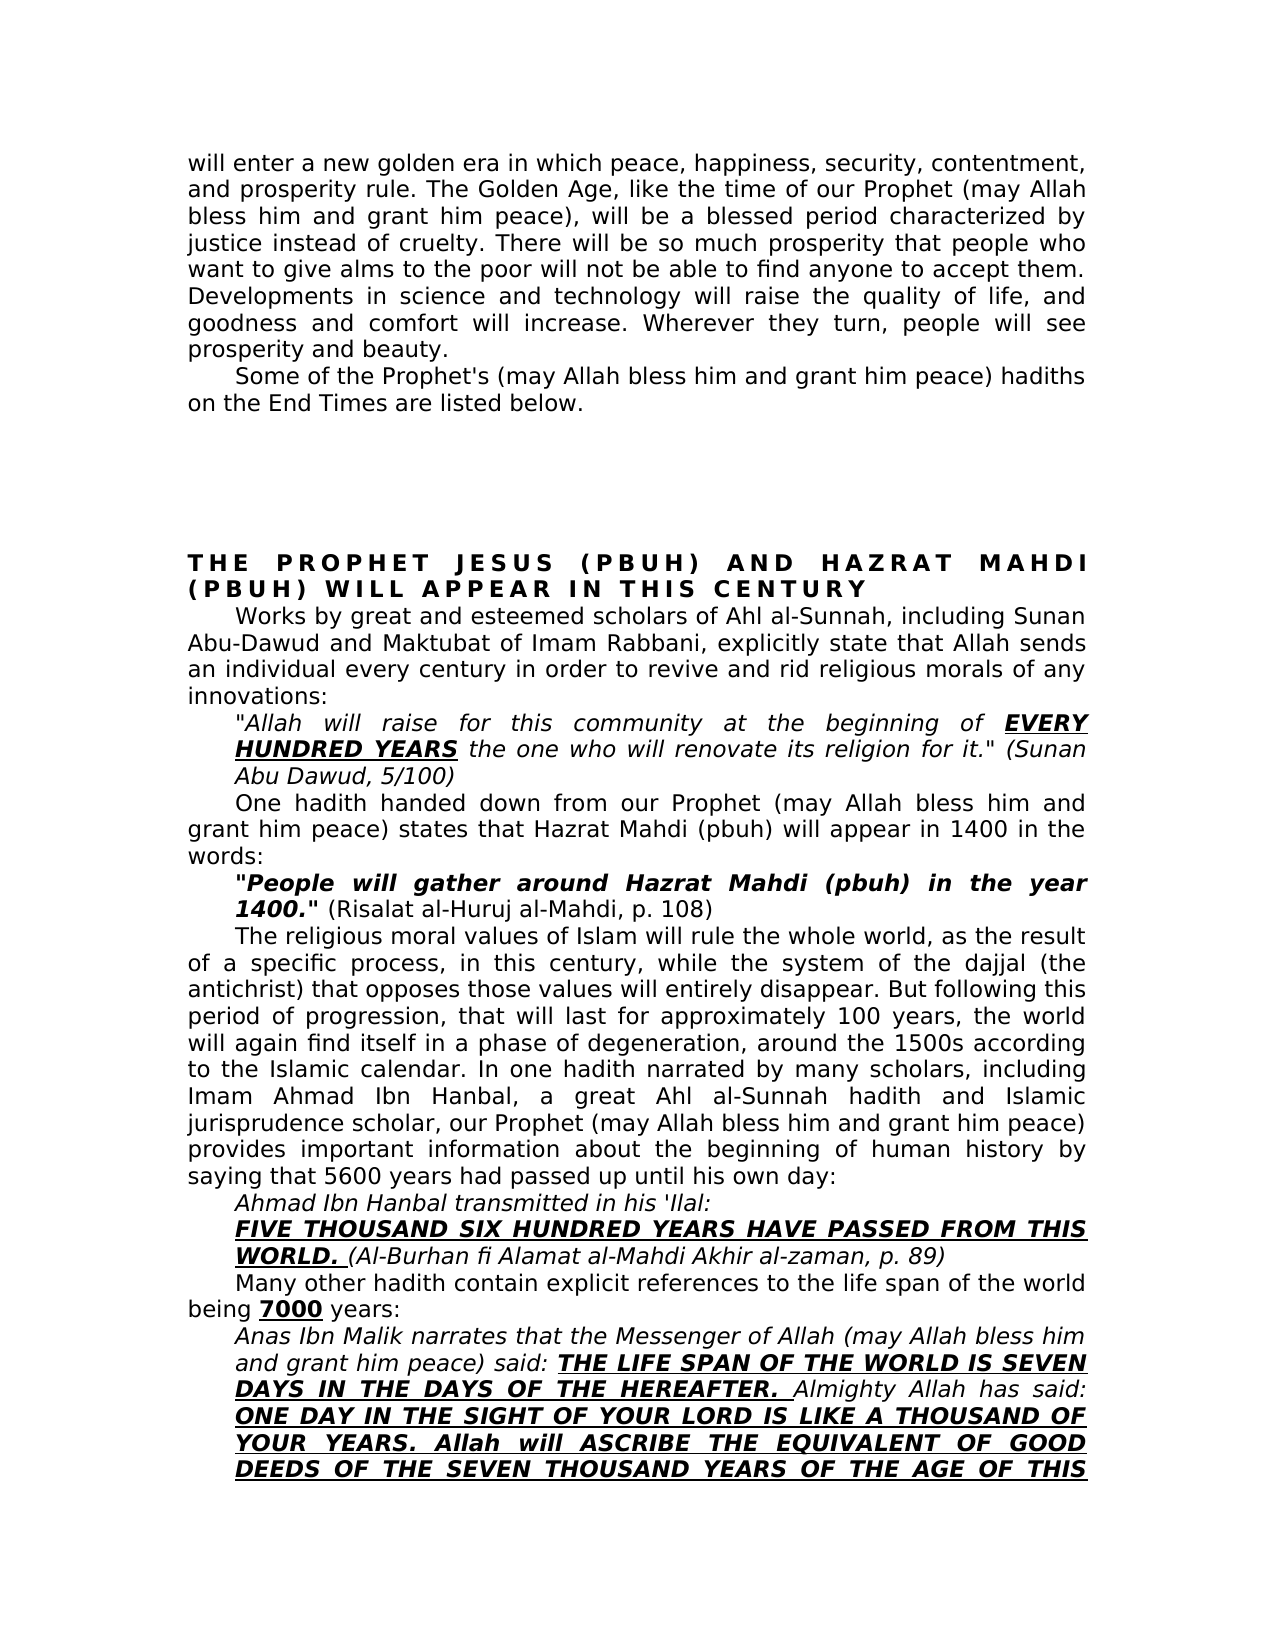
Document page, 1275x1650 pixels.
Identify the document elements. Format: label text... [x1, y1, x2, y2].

text FIVE THOUSAND SIX HUNDRED YEARS HAVE PASSED FROM THIS [235, 1217, 1087, 1239]
text "Allah will raise for this community at the beginning of EVERY HUNDRED YEARS the one who will renovate its religion for it." (Sunan Abu Dawud, 5/100) [235, 710, 1087, 790]
text One hadith handed down from our Prophet (may Allah bless him and grant him peace) states that Hazrat Mahdi (pbuh) will appear in 1400 in the words: [187, 790, 1087, 870]
text DEEDS OF THE SEVEN THOUSAND YEARS OF THE AGE OF THIS [235, 1454, 1087, 1479]
text The religious moral values of Islam will rule the whole world, as the result of a specific process, in this century, while the system of the dajjal (the antichrist) that opposes those values will entirely disappear. But following this period of progression, that will last for approximately 100 years, the world will again find itself in a phase of degeneration, around the 1500s according to the Islamic calendar. In one hadith narrated by many scholars, including Imam Ahmad Ibn Hanbal, a great Ahl al-Sunnah hadith and Islamic jurisprudence scholar, our Prophet (may Allah bless him and grant him peace) provides important information about the beginning of human history by saying that 5600 years had passed up until his own day: [187, 923, 1087, 1190]
text WORLD. (Al-Burhan fi Alamat al-Mahdi Akhir al-zaman, p. 89) [235, 1241, 1087, 1270]
text THE PROPHET JESUS (PBUH) AND HAZRAT MAHDI (PBUH) WILL APPEAR IN THIS CENTURY [187, 550, 1087, 603]
text Many other hadith contain explicit references to the life span of the world being 7000 years: [187, 1270, 1087, 1323]
text Works by great and esteemed scholars of Ahl al-Sunnah, including Sunan Abu-Dawud and Maktubat of Imam Rabbani, explicitly state that Allah sends an individual every century in order to revive and rid religious morals of any innovations: [187, 603, 1087, 710]
text YOUR YEARS. Allah will ASCRIBE THE EQUIVALENT OF GOOD [235, 1428, 1087, 1453]
text "People will gather around Hazrat Mahdi (pbuh) in the year 1400." (Risalat al-Huruj al-Mahdi, p. 108) [235, 870, 1087, 923]
text Some of the Prophet's (may Allah bless him and grant him peace) hadiths on the End Times are listed below. [187, 363, 1087, 417]
text Anas Ibn Malik narrates that the Messenger of Allah (may Allah bless him and grant him peace) said: THE LIFE SPAN OF THE WORLD IS SEVEN DAYS IN THE DAYS OF THE HEREAFTER. Almighty Allah has said: ONE DAY IN THE SIGHT OF YOUR LORD IS LIKE A THOUSAND OF [235, 1323, 1087, 1426]
text will enter a new golden era in which peace, happiness, security, contentment, and prosperity rule. The Golden Age, like the time of our Prophet (may Allah bless him and grant him peace), will be a blessed period characterized by justice instead of cruelty. There will be so much prosperity that people who want to give alms to the poor will not be able to find anyone to accept them. Developments in science and technology will raise the quality of life, and goodness and comfort will increase. Wherever they turn, people will see prosperity and beauty. [187, 150, 1087, 363]
text Ahmad Ibn Hanbal transmitted in his 'Ilal: [235, 1190, 1087, 1217]
